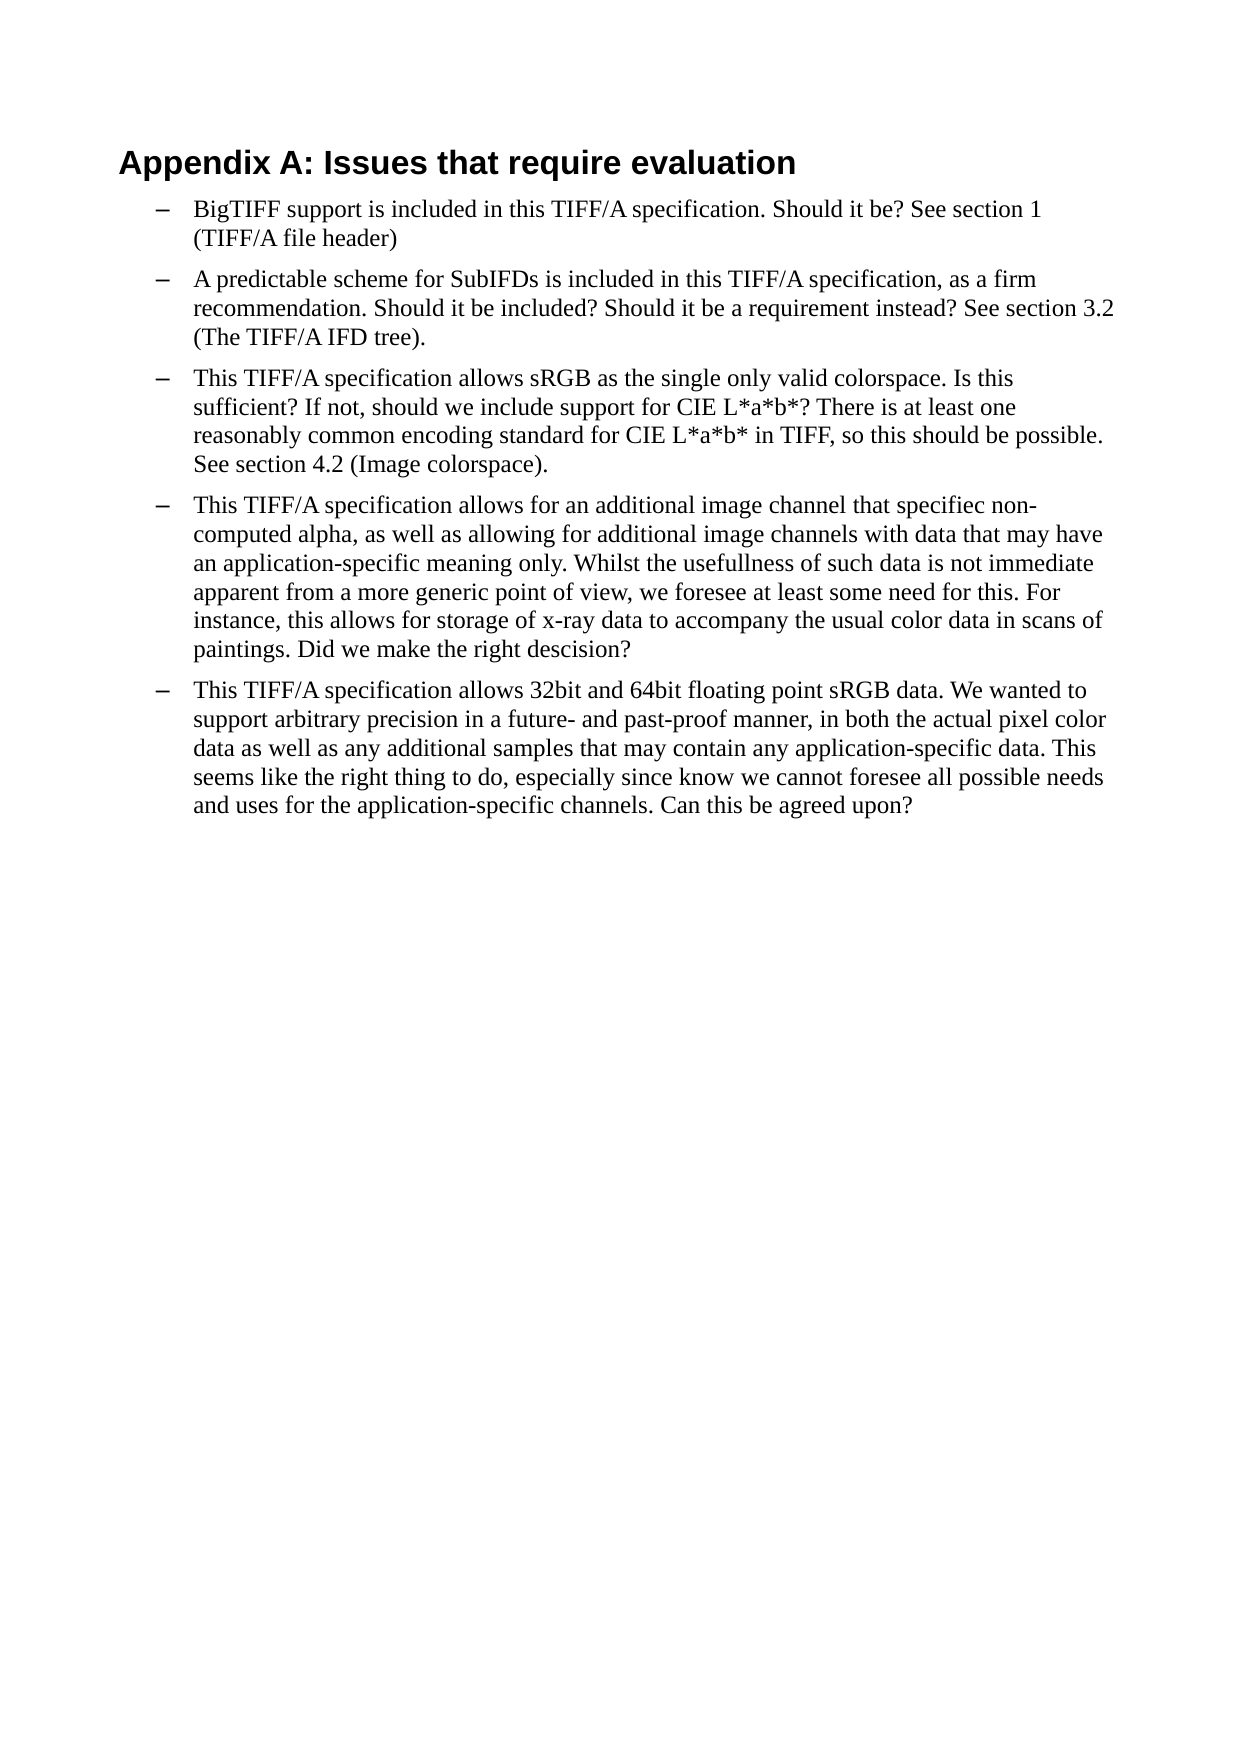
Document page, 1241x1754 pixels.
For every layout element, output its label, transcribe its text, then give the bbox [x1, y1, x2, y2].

list This TIFF/A specification allows for an additional image channel that specifiec non-computed alpha, as well as allowing for additional image channels with data that may have an application-specific meaning only. Whilst the usefullness of such data is not immediate apparent from a more generic point of view, we foresee at least some need for this. For instance, this allows for storage of x-ray data to accompany the usual color data in scans of paintings. Did we make the right descision? [156, 491, 1122, 663]
subtitle Appendix A: Issues that require evaluation [118, 143, 1122, 182]
list BigTIFF support is included in this TIFF/A specification. Should it be? See section 1 (TIFF/A file header) [156, 194, 1122, 252]
list A predictable scheme for SubIFDs is included in this TIFF/A specification, as a firm recommendation. Should it be included? Should it be a requirement instead? See section 3.2 (The TIFF/A IFD tree). [156, 264, 1122, 351]
list This TIFF/A specification allows sRGB as the single only valid colorspace. Is this sufficient? If not, should we include support for CIE L*a*b*? There is at least one reasonably common encoding standard for CIE L*a*b* in TIFF, so this should be possible. See section 4.2 (Image colorspace). [156, 363, 1122, 478]
list This TIFF/A specification allows 32bit and 64bit floating point sRGB data. We wanted to support arbitrary precision in a future- and past-proof manner, in both the actual pixel color data as well as any additional samples that may contain any application-specific data. This seems like the right thing to do, especially since know we cannot foresee all possible needs and uses for the application-specific channels. Can this be agreed upon? [156, 676, 1122, 819]
